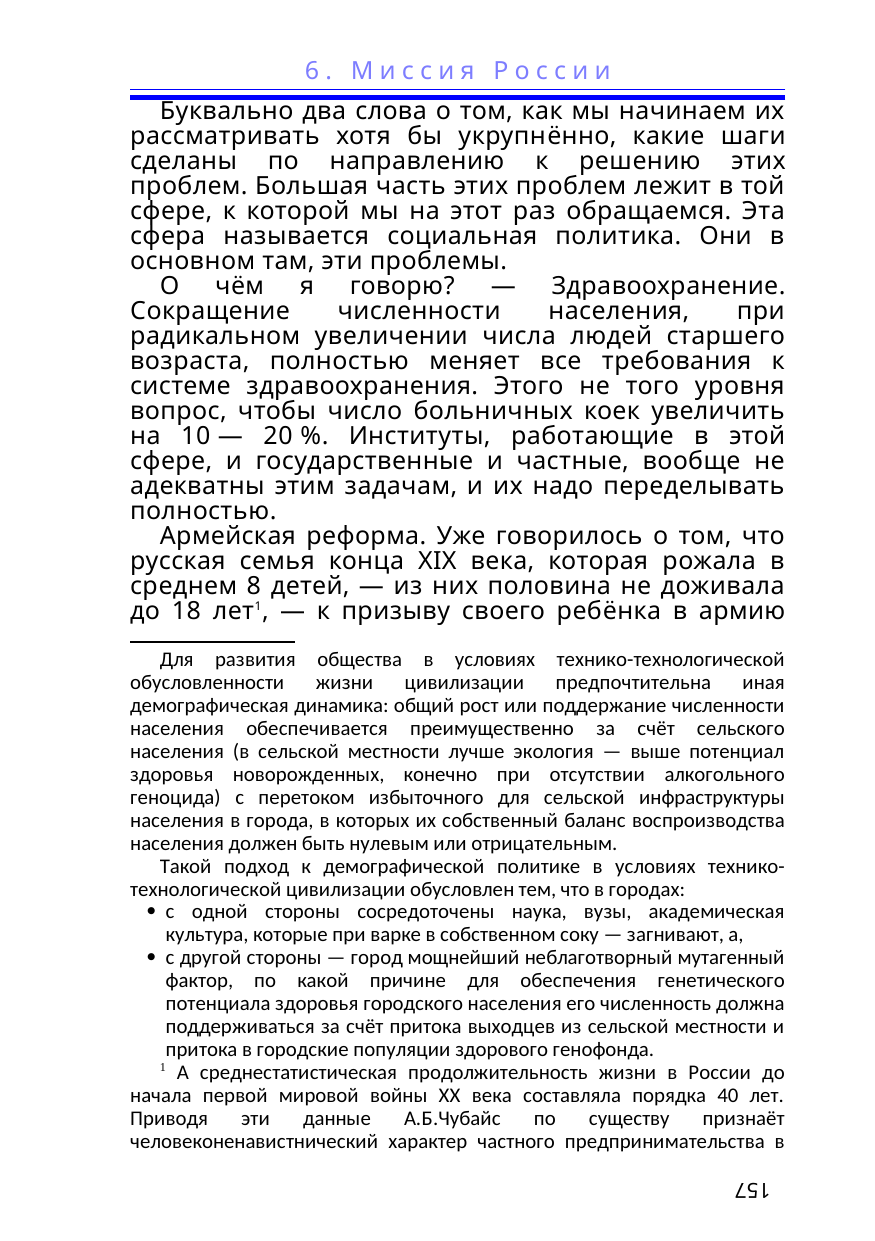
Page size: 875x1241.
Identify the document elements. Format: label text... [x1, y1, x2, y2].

text Для развития общества в условиях технико-технологической обусловленности жизни цивилизации предпочтительна иная демографическая динамика: общий рост или поддержание численности населения обеспечивается преимущественно за счёт сельского населения (в сельской местности лучше экология — выше потенциал здоровья новорожденных, конечно при отсутствии алкогольного геноцида) с перетоком избыточного для сельской инфраструктуры населения в города, в которых их собственный баланс воспроизводства населения должен быть нулевым или отрицательным. [130, 648, 785, 855]
text А среднестатистическая продолжительность жизни в России до начала первой мировой войны ХХ века составляла порядка 40 лет. Приводя эти данные А.Б.Чубайс по существу признаёт человеконенавистнический характер частного предпринимательства в [130, 1061, 785, 1153]
text Такой подход к демографической политике в условиях технико-технологической цивилизации обусловлен тем, что в городах: [130, 855, 785, 901]
text О чём я говорю? — Здравоохранение. Сокращение численности населения, при радикальном увеличении числа людей старшего возраста, полностью меняет все требования к системе здравоохранения. Этого не того уровня вопрос, чтобы число больничных коек увеличить на 10 — 20 %. Институты, работающие в этой сфере, и государственные и частные, вообще не адекватны этим задачам, и их надо переделывать полностью. [130, 275, 785, 525]
text Армейская реформа. Уже говорилось о том, что русская семья конца XIX века, которая рожала в среднем 8 детей, — из них половина не доживала до 18 лет, — к призыву своего ребёнка в армию [130, 525, 785, 625]
list с одной стороны сосредоточены наука, вузы, академическая культура, которые при варке в собственном соку — загнивают, а, [148, 901, 785, 946]
text Буквально два слова о том, как мы начинаем их рассматривать хотя бы укрупнённо, какие шаги сделаны по направлению к решению этих проблем. Большая часть этих проблем лежит в той сфере, к которой мы на этот раз обращаемся. Эта сфера называется социальная политика. Они в основном там, эти проблемы. [130, 100, 785, 275]
list с другой стороны — город мощнейший неблаготворный мутагенный фактор, по какой причине для обеспечения генетического потенциала здоровья городского населения его численность должна поддерживаться за счёт притока выходцев из сельской местности и притока в городские популяции здорового генофонда. [148, 946, 785, 1061]
